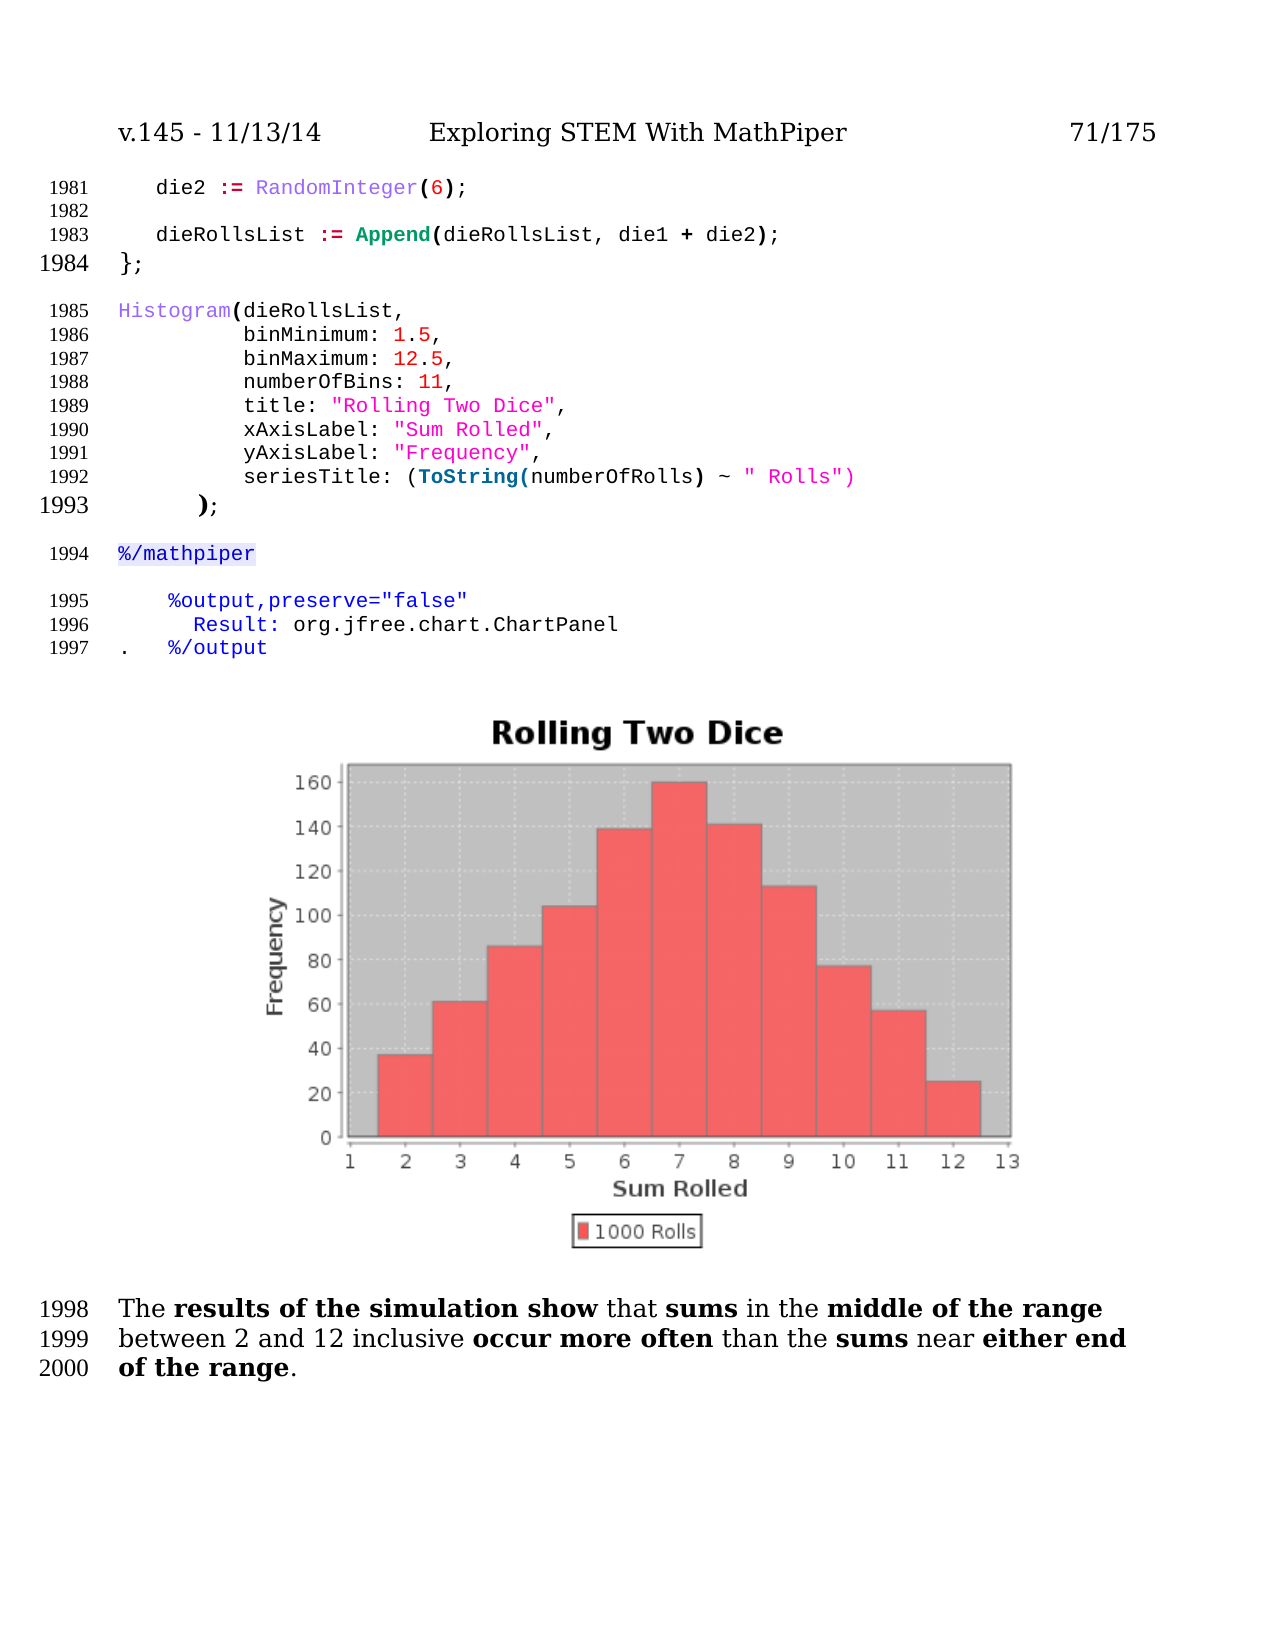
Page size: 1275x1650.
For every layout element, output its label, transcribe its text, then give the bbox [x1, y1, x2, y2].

text dieRollsList := Append(dieRollsList, die1 + die2); [118, 224, 1157, 248]
text binMaximum: 12.5, [118, 348, 1157, 371]
text Histogram(dieRollsList, [118, 301, 1157, 324]
text ); [118, 490, 1157, 519]
text die2 := RandomInteger(6); [118, 177, 1157, 200]
text %output,preserve="false" [118, 590, 1157, 614]
text seriesTitle: (ToString(numberOfRolls) ~ " Rolls") [118, 466, 1157, 490]
text xAxisLabel: "Sum Rolled", [118, 419, 1157, 442]
text yAxisLabel: "Frequency", [118, 442, 1157, 466]
text The results of the simulation show that sums in the middle of the range between 2 and 12 inclusive occur more often than the sums near either end of the range. [118, 1294, 1157, 1382]
text numberOfBins: 11, [118, 371, 1157, 395]
text }; [118, 248, 1157, 277]
text %/mathpiper [118, 543, 1157, 566]
text title: "Rolling Two Dice", [118, 395, 1157, 419]
text Result: org.jfree.chart.ChartPanel [118, 614, 1157, 637]
text binMinimum: 1.5, [118, 324, 1157, 348]
text . %/output [118, 637, 1157, 661]
picture [245, 714, 1030, 1250]
